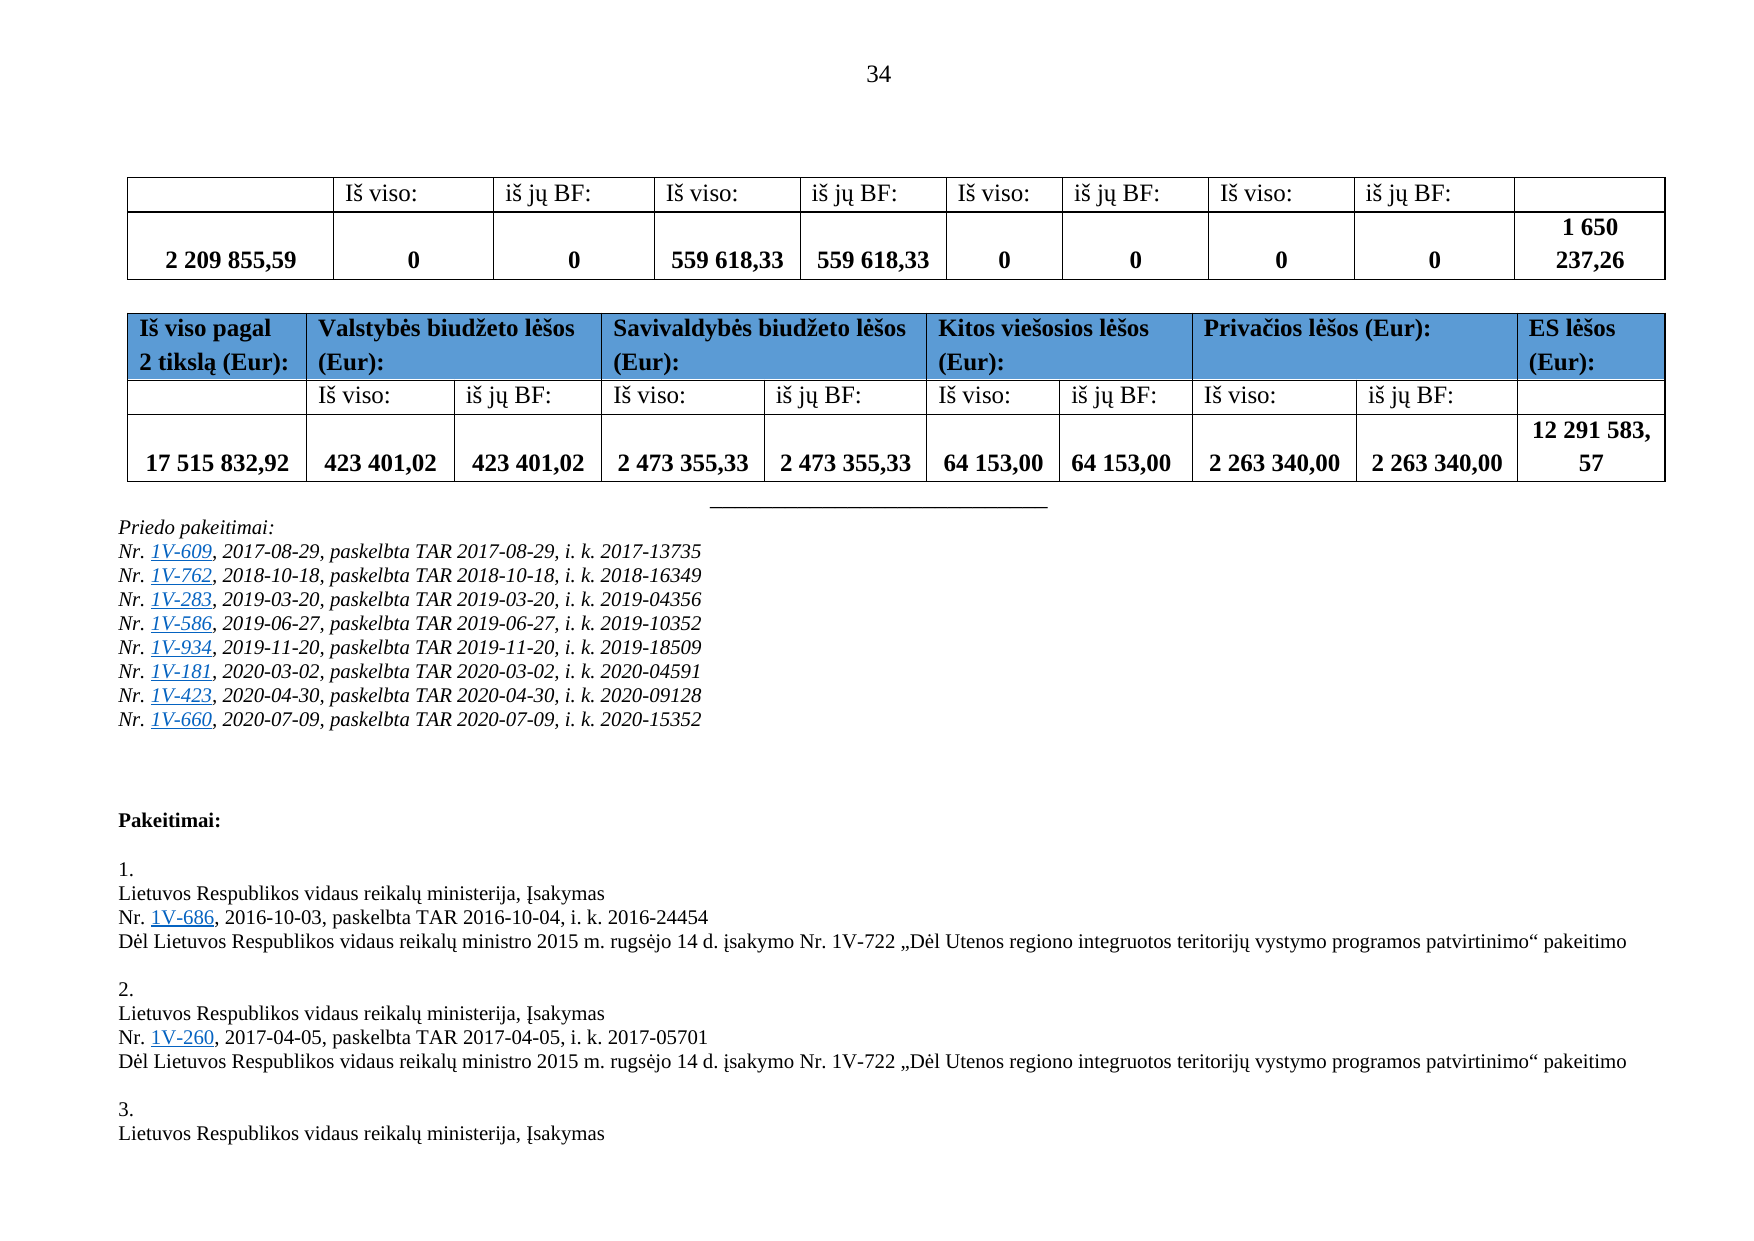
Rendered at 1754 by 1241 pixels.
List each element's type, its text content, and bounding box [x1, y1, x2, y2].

table_cell 559 618,33 [801, 213, 946, 278]
table_cell [1518, 381, 1664, 414]
table_header Privačios lėšos (Eur): [1193, 314, 1517, 379]
table_cell 17 515 832,92 [128, 415, 306, 481]
table_cell iš jų BF: [455, 381, 601, 414]
table_cell Iš viso: [307, 381, 454, 414]
table_cell 64 153,00 [1060, 415, 1192, 481]
table_cell 1 650 237,26 [1515, 213, 1664, 278]
table_cell Iš viso: [1209, 178, 1354, 211]
text Nr. 1V-181, 2020-03-02, paskelbta TAR 2020-03-02, i. k. 2020-04591 [118, 659, 1639, 683]
table_cell 0 [494, 213, 654, 278]
table_cell 0 [334, 213, 493, 278]
text Dėl Lietuvos Respublikos vidaus reikalų ministro 2015 m. rugsėjo 14 d. įsakymo Nr. 1V-722 „Dėl Utenos regiono integruotos teritorijų vystymo programos patvirtinimo“ pakeitimo [118, 1049, 1639, 1073]
table_header Savivaldybės biudžeto lėšos (Eur): [602, 314, 926, 379]
table_cell iš jų BF: [801, 178, 946, 211]
table_cell 0 [947, 213, 1062, 278]
table_cell iš jų BF: [765, 381, 926, 414]
text ___________________________ [118, 482, 1639, 511]
text Nr. 1V-609, 2017-08-29, paskelbta TAR 2017-08-29, i. k. 2017-13735 [118, 539, 1639, 563]
table_header Iš viso pagal 2 tikslą (Eur): [128, 314, 306, 379]
table_cell iš jų BF: [1355, 178, 1514, 211]
text Dėl Lietuvos Respublikos vidaus reikalų ministro 2015 m. rugsėjo 14 d. įsakymo Nr. 1V-722 „Dėl Utenos regiono integruotos teritorijų vystymo programos patvirtinimo“ pakeitimo [118, 929, 1639, 953]
table_cell 2 473 355,33 [602, 415, 764, 481]
text Nr. 1V-283, 2019-03-20, paskelbta TAR 2019-03-20, i. k. 2019-04356 [118, 587, 1639, 611]
table_header Valstybės biudžeto lėšos (Eur): [307, 314, 601, 379]
text 1. [118, 856, 1639, 881]
table_cell 0 [1209, 213, 1354, 278]
table_cell [128, 178, 333, 211]
table_cell iš jų BF: [494, 178, 654, 211]
table_cell 423 401,02 [455, 415, 601, 481]
table_header ES lėšos (Eur): [1518, 314, 1664, 379]
text Nr. 1V-934, 2019-11-20, paskelbta TAR 2019-11-20, i. k. 2019-18509 [118, 635, 1639, 659]
table_header Kitos viešosios lėšos (Eur): [927, 314, 1192, 379]
text Nr. 1V-423, 2020-04-30, paskelbta TAR 2020-04-30, i. k. 2020-09128 [118, 683, 1639, 707]
text 3. [118, 1097, 1639, 1121]
table_cell 64 153,00 [927, 415, 1059, 481]
table_cell iš jų BF: [1357, 381, 1517, 414]
text Nr. 1V-660, 2020-07-09, paskelbta TAR 2020-07-09, i. k. 2020-15352 [118, 707, 1639, 731]
table_cell iš jų BF: [1060, 381, 1192, 414]
table_cell Iš viso: [602, 381, 764, 414]
table_cell iš jų BF: [1063, 178, 1208, 211]
table_cell 0 [1063, 213, 1208, 278]
text Nr. 1V-762, 2018-10-18, paskelbta TAR 2018-10-18, i. k. 2018-16349 [118, 563, 1639, 587]
text Nr. 1V-260, 2017-04-05, paskelbta TAR 2017-04-05, i. k. 2017-05701 [118, 1025, 1639, 1049]
text Lietuvos Respublikos vidaus reikalų ministerija, Įsakymas [118, 881, 1639, 904]
table_cell Iš viso: [655, 178, 800, 211]
table_cell 423 401,02 [307, 415, 454, 481]
text Lietuvos Respublikos vidaus reikalų ministerija, Įsakymas [118, 1121, 1639, 1145]
text Pakeitimai: [118, 808, 1639, 832]
table_cell Iš viso: [1193, 381, 1356, 414]
table_cell 2 263 340,00 [1193, 415, 1356, 481]
text Nr. 1V-586, 2019-06-27, paskelbta TAR 2019-06-27, i. k. 2019-10352 [118, 611, 1639, 635]
table_cell Iš viso: [927, 381, 1059, 414]
table_cell Iš viso: [334, 178, 493, 211]
table_cell Iš viso: [947, 178, 1062, 211]
table_cell 2 473 355,33 [765, 415, 926, 481]
table_cell [1515, 178, 1664, 211]
table_cell 559 618,33 [655, 213, 800, 278]
table_cell 2 209 855,59 [128, 213, 333, 278]
text 2. [118, 977, 1639, 1001]
table_cell 2 263 340,00 [1357, 415, 1517, 481]
text Nr. 1V-686, 2016-10-03, paskelbta TAR 2016-10-04, i. k. 2016-24454 [118, 904, 1639, 929]
text Priedo pakeitimai: [118, 515, 1639, 539]
text Lietuvos Respublikos vidaus reikalų ministerija, Įsakymas [118, 1001, 1639, 1025]
table_cell 12 291 583,57 [1518, 415, 1664, 481]
table_cell 0 [1355, 213, 1514, 278]
table_cell [128, 381, 306, 414]
